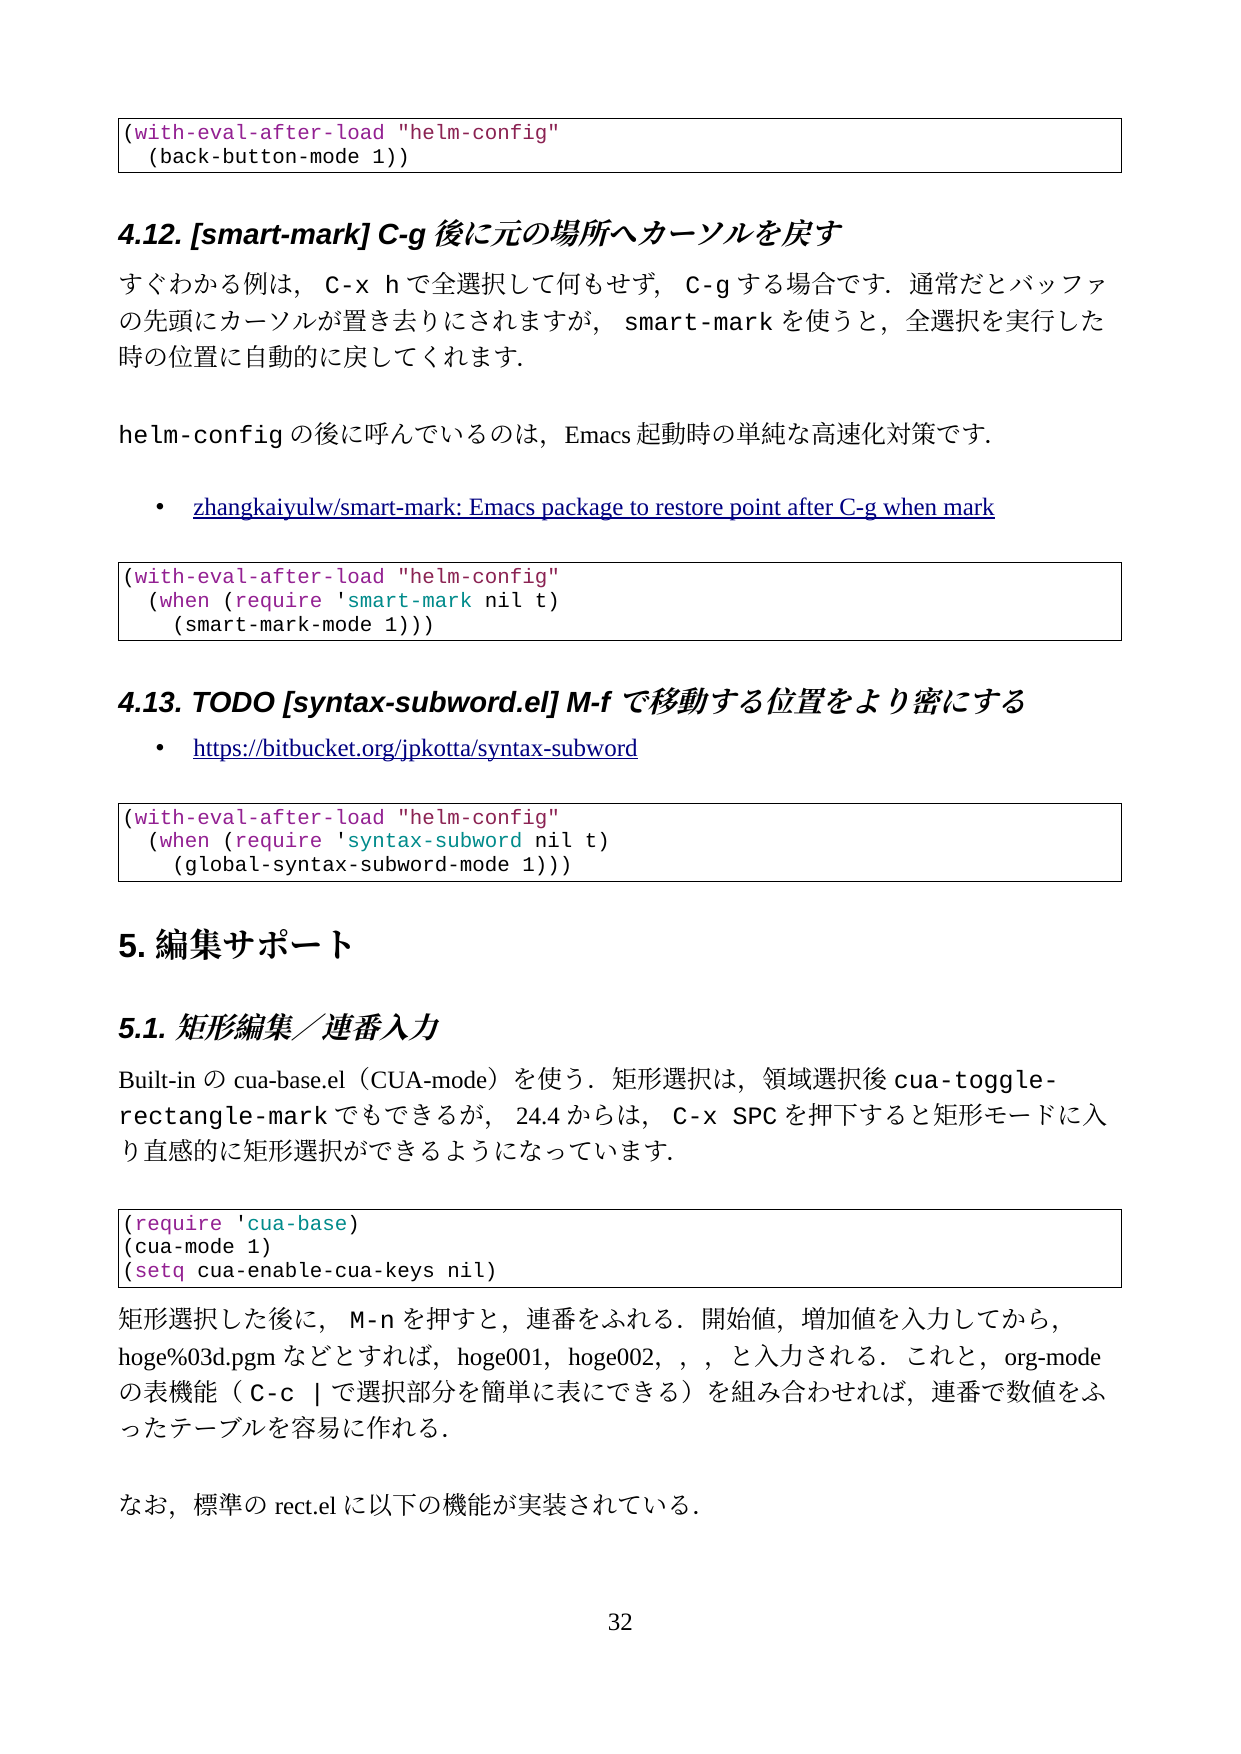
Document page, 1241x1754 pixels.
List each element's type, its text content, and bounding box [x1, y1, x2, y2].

text helm-config の後に呼んでいるのは，Emacs起動時の単純な高速化対策です． [118, 415, 1122, 480]
text (back-button-mode 1)) [119, 142, 1121, 172]
subtitle [smart-mark] C-g後に元の場所へカーソルを戻す [118, 211, 1122, 253]
text (with-eval-after-load "helm-config" [119, 119, 1121, 142]
text (cua-mode 1) [119, 1233, 1121, 1256]
subtitle 矩形編集／連番入力 [118, 1005, 1122, 1047]
text (with-eval-after-load "helm-config" [119, 563, 1121, 586]
text (when (require 'syntax-subword nil t) [119, 827, 1121, 850]
text (global-syntax-subword-mode 1))) [119, 850, 1121, 881]
text すぐわかる例は， C-x h で全選択して何もせず， C-g する場合です．通常だとバッファの先頭にカーソルが置き去りにされますが， smart-mark を使うと，全選択を実行した時の位置に自動的に戻してくれます． [118, 265, 1122, 402]
list https://bitbucket.org/jpkotta/syntax-subword [156, 733, 1122, 790]
text Built-in の cua-base.el（CUA-mode）を使う．矩形選択は，領域選択後 cua-toggle-rectangle-mark でもできるが， 24.4 からは， C-x SPC を押下すると矩形モードに入り直感的に矩形選択ができるようになっています． [118, 1059, 1122, 1196]
text (require 'cua-base) [119, 1210, 1121, 1233]
text (smart-mark-mode 1))) [119, 609, 1121, 640]
list zhangkaiyulw/smart-mark: Emacs package to restore point after C-g when mark [156, 492, 1122, 550]
text (when (require 'smart-mark nil t) [119, 586, 1121, 609]
text 矩形選択した後に， M-n を押すと，連番をふれる．開始値，増加値を入力してから，hoge%03d.pgm などとすれば，hoge001，hoge002，，，と入力される．これと，org-mode の表機能（ C-c | で選択部分を簡単に表にできる）を組み合わせれば，連番で数値をふったテーブルを容易に作れる． [118, 1300, 1122, 1473]
subtitle TODO [syntax-subword.el] M-f で移動する位置をより密にする [118, 678, 1122, 720]
text (setq cua-enable-cua-keys nil) [119, 1256, 1121, 1287]
text なお，標準の rect.el に以下の機能が実装されている． [118, 1486, 1122, 1551]
text (with-eval-after-load "helm-config" [119, 804, 1121, 827]
subtitle 編集サポート [118, 919, 1122, 967]
